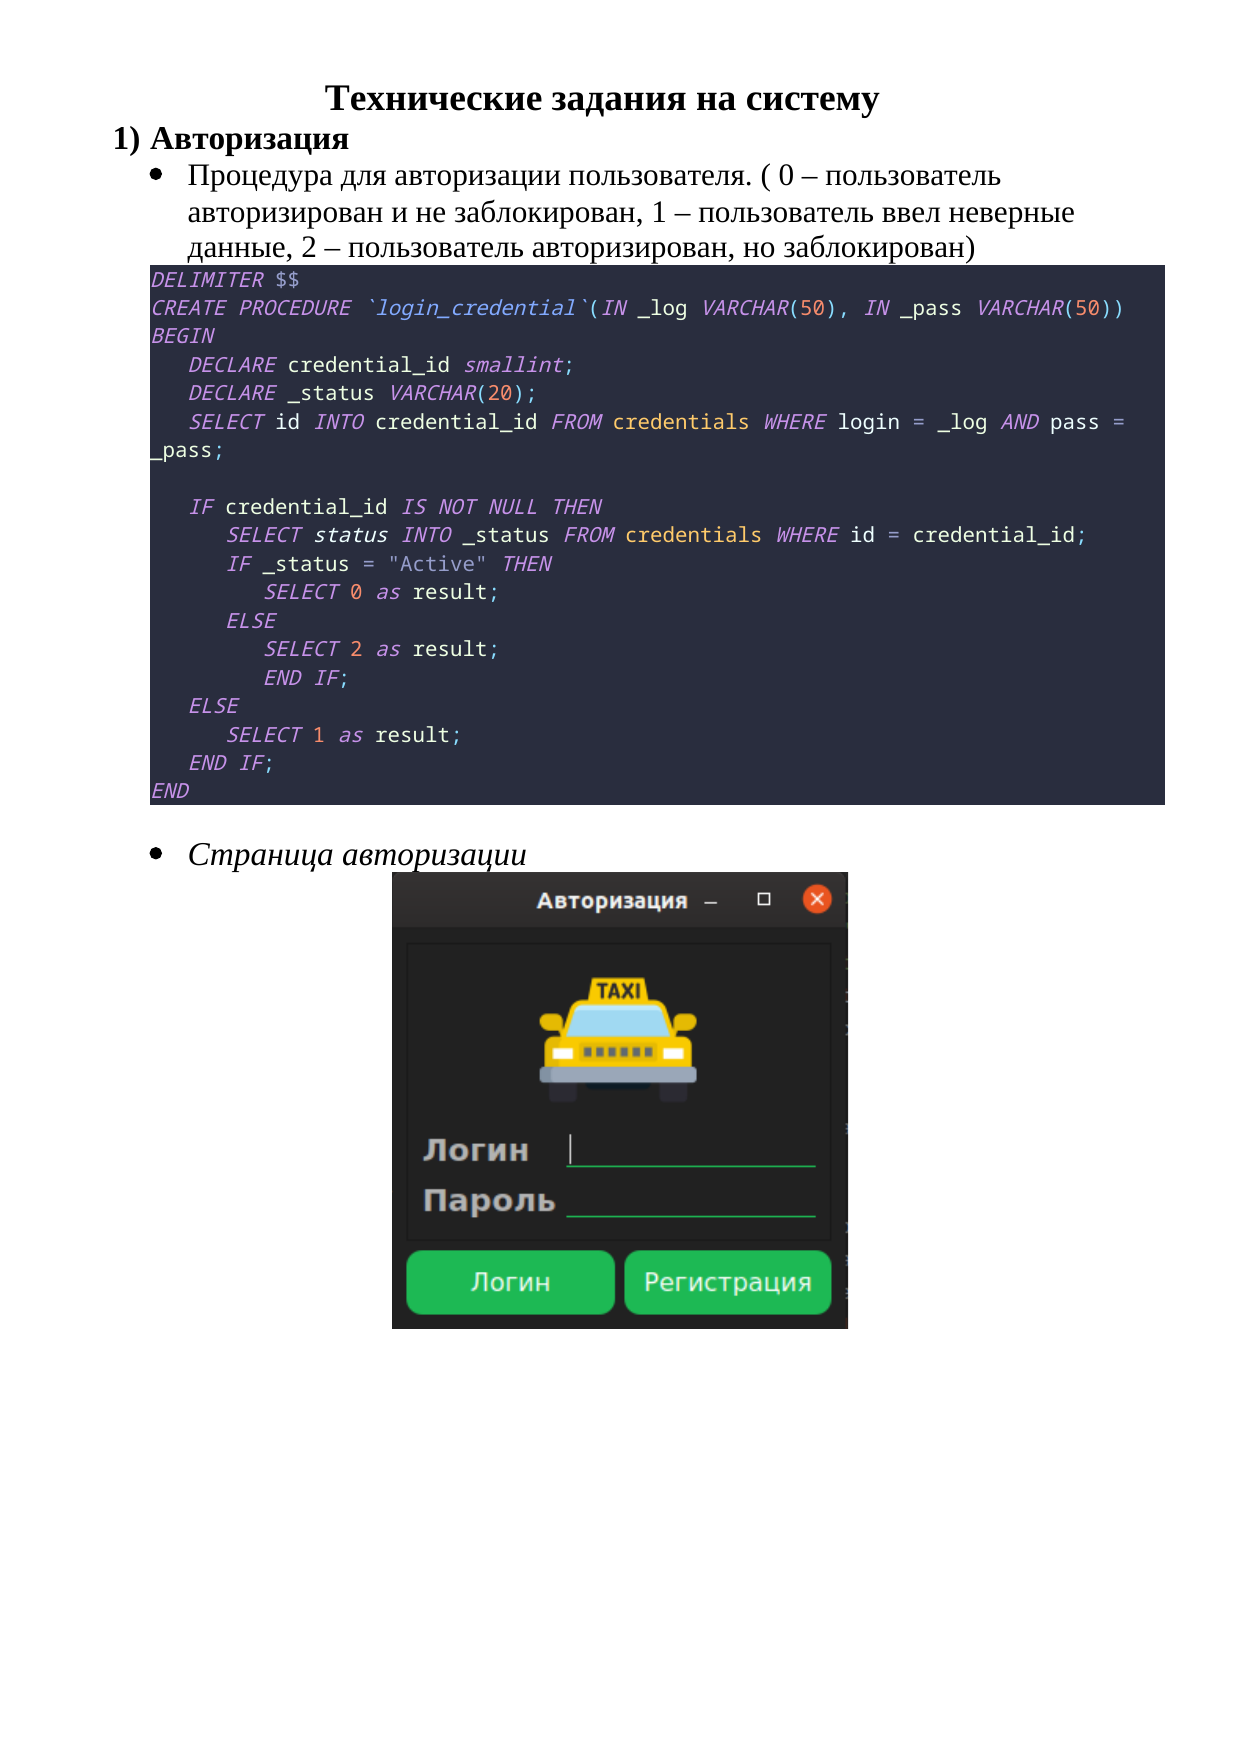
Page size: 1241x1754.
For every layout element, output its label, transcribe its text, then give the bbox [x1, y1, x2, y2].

text Технические задания на систему [75, 75, 1130, 118]
list Страница авторизации [150, 834, 1130, 872]
picture [392, 872, 849, 1329]
text DELIMITER $$ CREATE PROCEDURE `login_credential`(IN _log VARCHAR(50), IN _pass VARCHAR(50)) [150, 265, 1165, 322]
list Процедура для авторизации пользователя. ( 0 – пользователь авторизирован и не заблокирован, 1 – пользователь ввел неверные данные, 2 – пользователь авторизирован, но заблокирован) [150, 156, 1130, 265]
list Авторизация [112, 118, 1130, 156]
text BEGIN DECLARE credential_id smallint; DECLARE _status VARCHAR(20); SELECT id INTO credential_id FROM credentials WHERE login = _log AND pass = _pass; IF credential_id IS NOT NULL THEN SELECT status INTO _status FROM credentials WHERE id = credential_id; IF _status = "Active" THEN SELECT 0 as result; ELSE SELECT 2 as result; END IF; ELSE SELECT 1 as result; END IF; END [150, 322, 1165, 805]
